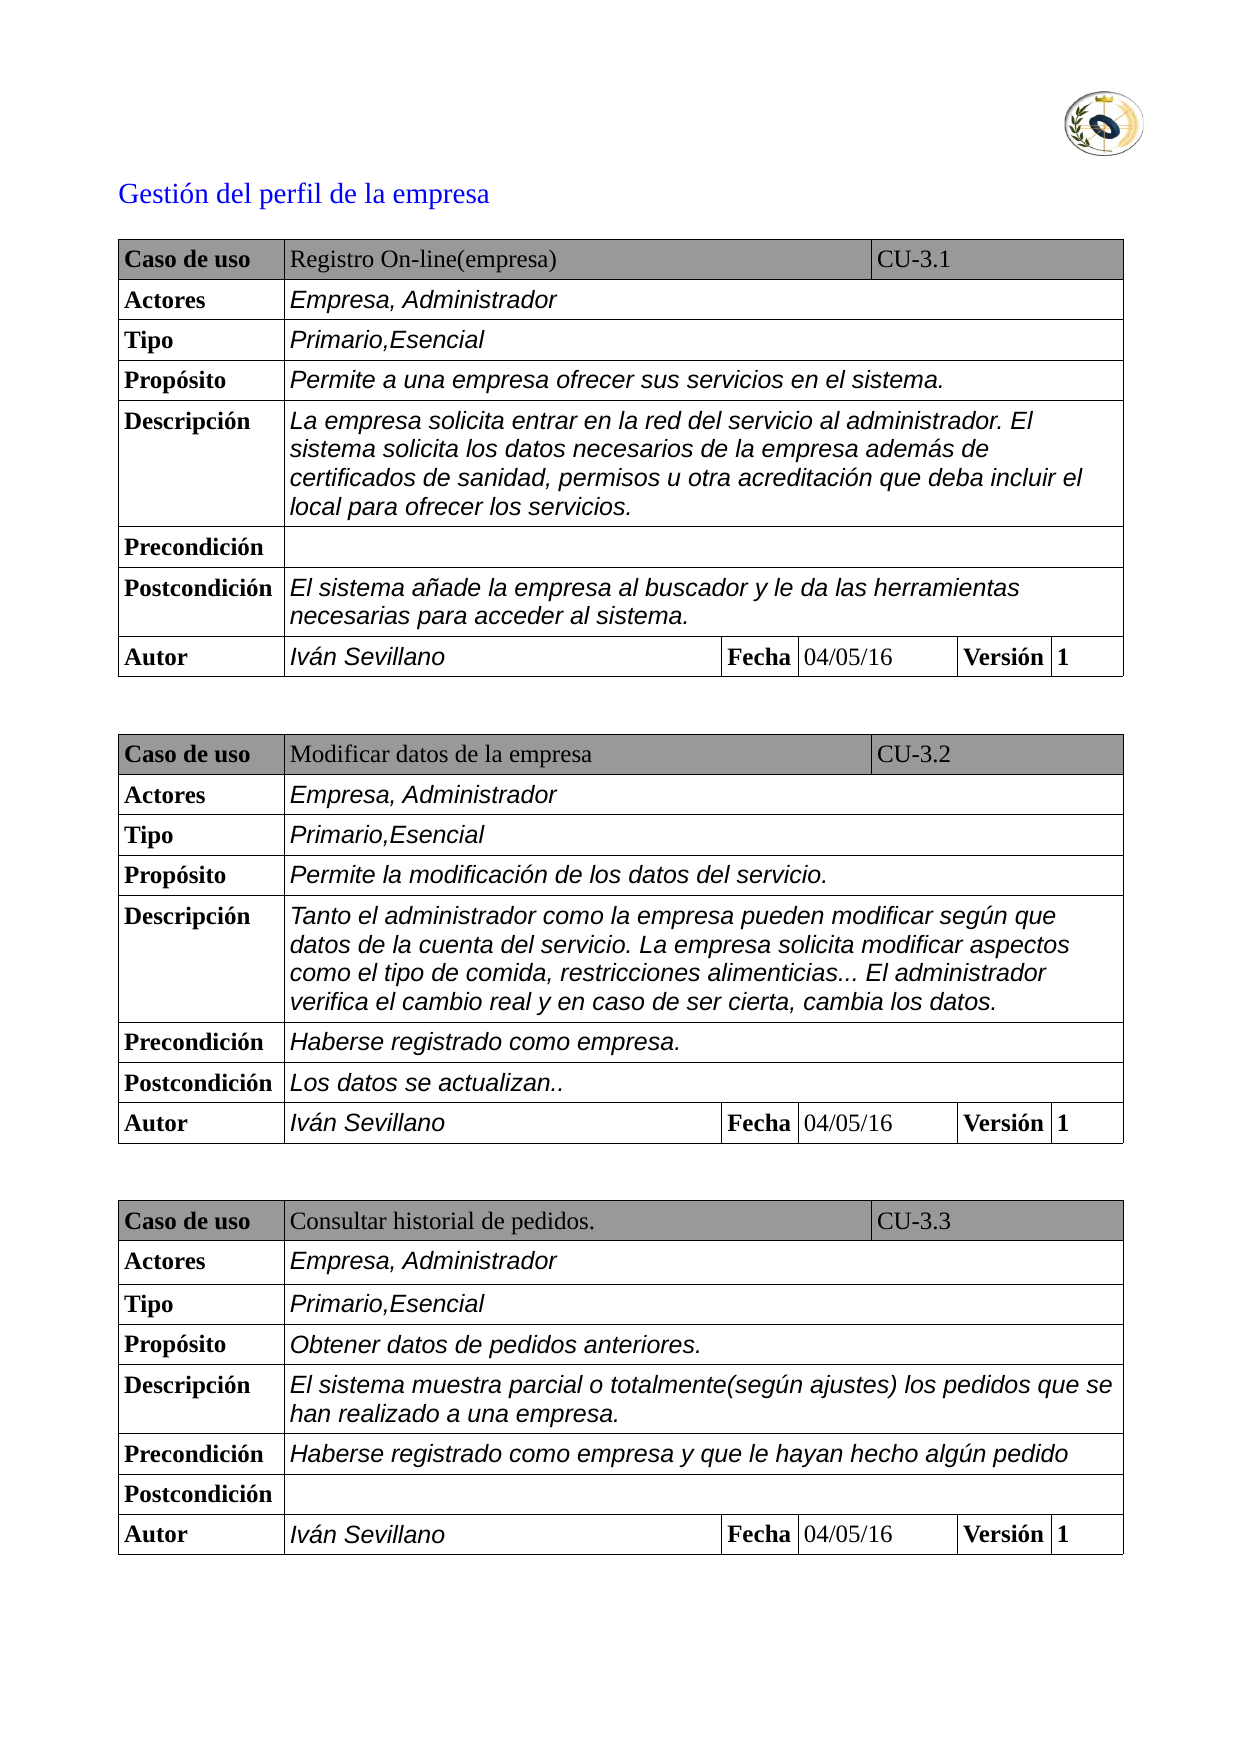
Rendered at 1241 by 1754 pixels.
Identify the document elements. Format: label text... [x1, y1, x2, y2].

table_header CU-3.3 [872, 1201, 1123, 1240]
table_cell Descripción [119, 1365, 284, 1433]
table_cell Primario,Esencial [285, 815, 1123, 855]
table_cell 05/04/16 [799, 637, 957, 676]
table_cell Descripción [119, 896, 284, 1022]
table_cell Versión [958, 637, 1051, 676]
table_cell Iván Sevillano [285, 1515, 721, 1554]
text Gestión del perfil de la empresa [118, 176, 1122, 210]
table_cell Fecha [722, 637, 798, 676]
table_header Consultar historial de pedidos. [285, 1201, 871, 1240]
table_cell Tipo [119, 815, 284, 855]
table_cell Precondición [119, 1434, 284, 1473]
table_cell 05/04/16 [799, 1103, 957, 1142]
table_cell Tanto el administrador como la empresa pueden modificar según que datos de la cuenta del servicio. La empresa solicita modificar aspectos como el tipo de comida, restricciones alimenticias... El administrador verifica el cambio real y en caso de ser cierta, cambia los datos. [285, 896, 1123, 1022]
table_cell Empresa, Administrador [285, 775, 1123, 814]
table_cell Precondición [119, 527, 284, 567]
table_cell Actores [119, 1241, 284, 1283]
table_cell Precondición [119, 1023, 284, 1062]
table_cell [285, 1475, 1123, 1514]
table_header CU-3.1 [872, 240, 1123, 279]
picture [1064, 91, 1144, 156]
table_cell Autor [119, 1515, 284, 1554]
table_cell Autor [119, 637, 284, 676]
table_cell Versión [958, 1515, 1051, 1554]
table_cell El sistema añade la empresa al buscador y le da las herramientas necesarias para acceder al sistema. [285, 568, 1123, 636]
table_cell Versión [958, 1103, 1051, 1142]
table_cell Primario,Esencial [285, 1285, 1123, 1324]
table_cell Actores [119, 775, 284, 814]
table_cell 1 [1052, 1103, 1123, 1142]
table_header Registro On-line(empresa) [285, 240, 871, 279]
table_cell Empresa, Administrador [285, 1241, 1123, 1283]
table_cell Autor [119, 1103, 284, 1142]
table_cell Los datos se actualizan.. [285, 1063, 1123, 1102]
table_header Caso de uso [119, 735, 284, 774]
table_cell La empresa solicita entrar en la red del servicio al administrador. El sistema solicita los datos necesarios de la empresa además de certificados de sanidad, permisos u otra acreditación que deba incluir el local para ofrecer los servicios. [285, 401, 1123, 526]
table_cell Propósito [119, 1325, 284, 1364]
table_cell Iván Sevillano [285, 1103, 721, 1142]
table_cell Empresa, Administrador [285, 280, 1123, 319]
table_cell Fecha [722, 1103, 798, 1142]
table_header Caso de uso [119, 240, 284, 279]
table_cell Haberse registrado como empresa. [285, 1023, 1123, 1062]
table_cell Propósito [119, 361, 284, 400]
table_header Caso de uso [119, 1201, 284, 1240]
table_cell Descripción [119, 401, 284, 526]
table_cell El sistema muestra parcial o totalmente(según ajustes) los pedidos que se han realizado a una empresa. [285, 1365, 1123, 1433]
table_cell Propósito [119, 856, 284, 895]
table_cell Postcondición [119, 568, 284, 636]
table_cell Postcondición [119, 1063, 284, 1102]
table_cell Haberse registrado como empresa y que le hayan hecho algún pedido [285, 1434, 1123, 1473]
table_cell Permite a una empresa ofrecer sus servicios en el sistema. [285, 361, 1123, 400]
table_cell [285, 527, 1123, 567]
table_cell Iván Sevillano [285, 637, 721, 676]
table_cell Primario,Esencial [285, 320, 1123, 359]
table_cell Fecha [722, 1515, 798, 1554]
table_cell 05/04/16 [799, 1515, 957, 1554]
table_cell Permite la modificación de los datos del servicio. [285, 856, 1123, 895]
table_header Modificar datos de la empresa [285, 735, 871, 774]
table_header CU-3.2 [872, 735, 1123, 774]
table_cell Obtener datos de pedidos anteriores. [285, 1325, 1123, 1364]
table_cell Postcondición [119, 1475, 284, 1514]
table_cell 1 [1052, 637, 1123, 676]
table_cell 1 [1052, 1515, 1123, 1554]
table_cell Actores [119, 280, 284, 319]
table_cell Tipo [119, 320, 284, 359]
table_cell Tipo [119, 1285, 284, 1324]
